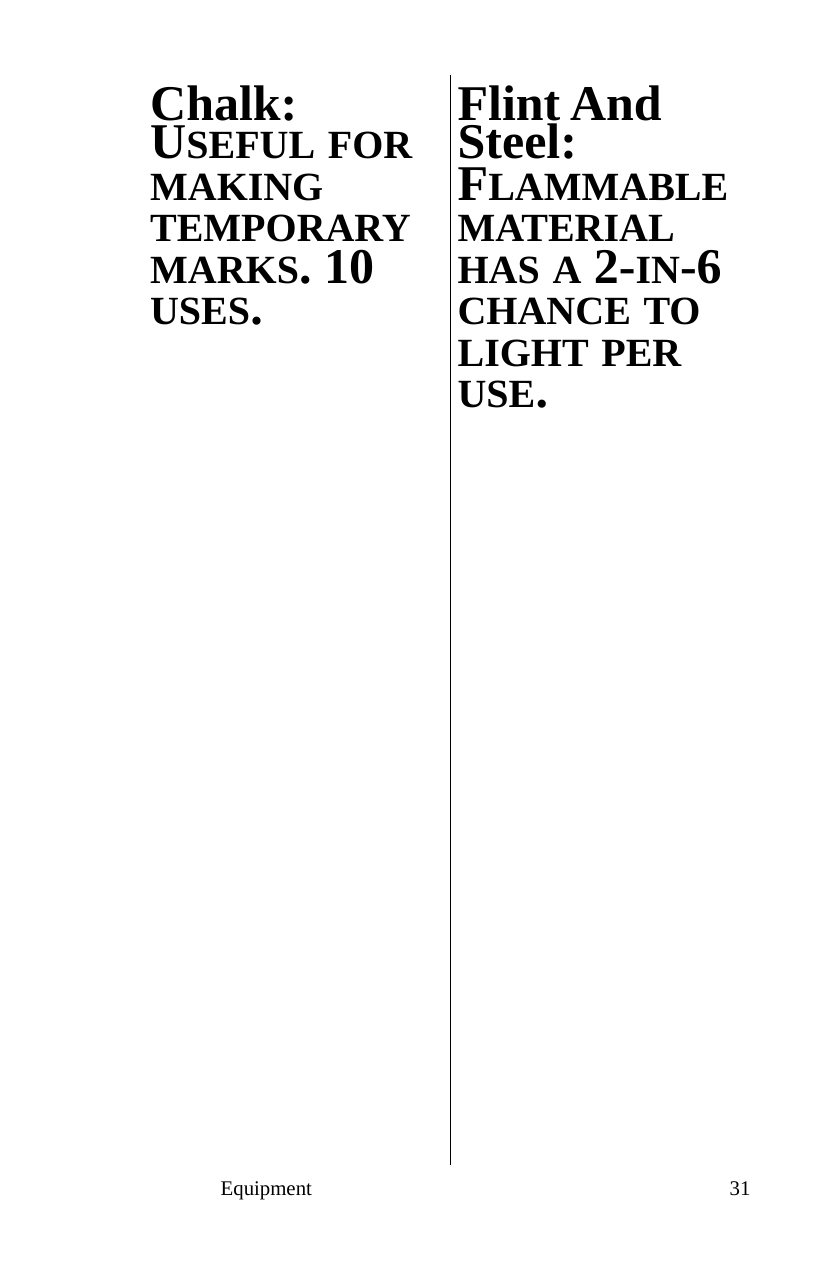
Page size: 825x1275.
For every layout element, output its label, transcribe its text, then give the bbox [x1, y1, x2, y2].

text Flint and Steel: Flammable material has a 2-in-6 chance to light per use. [457, 87, 750, 418]
text Chalk: Useful for making temporary marks. 10 uses. [150, 87, 442, 336]
